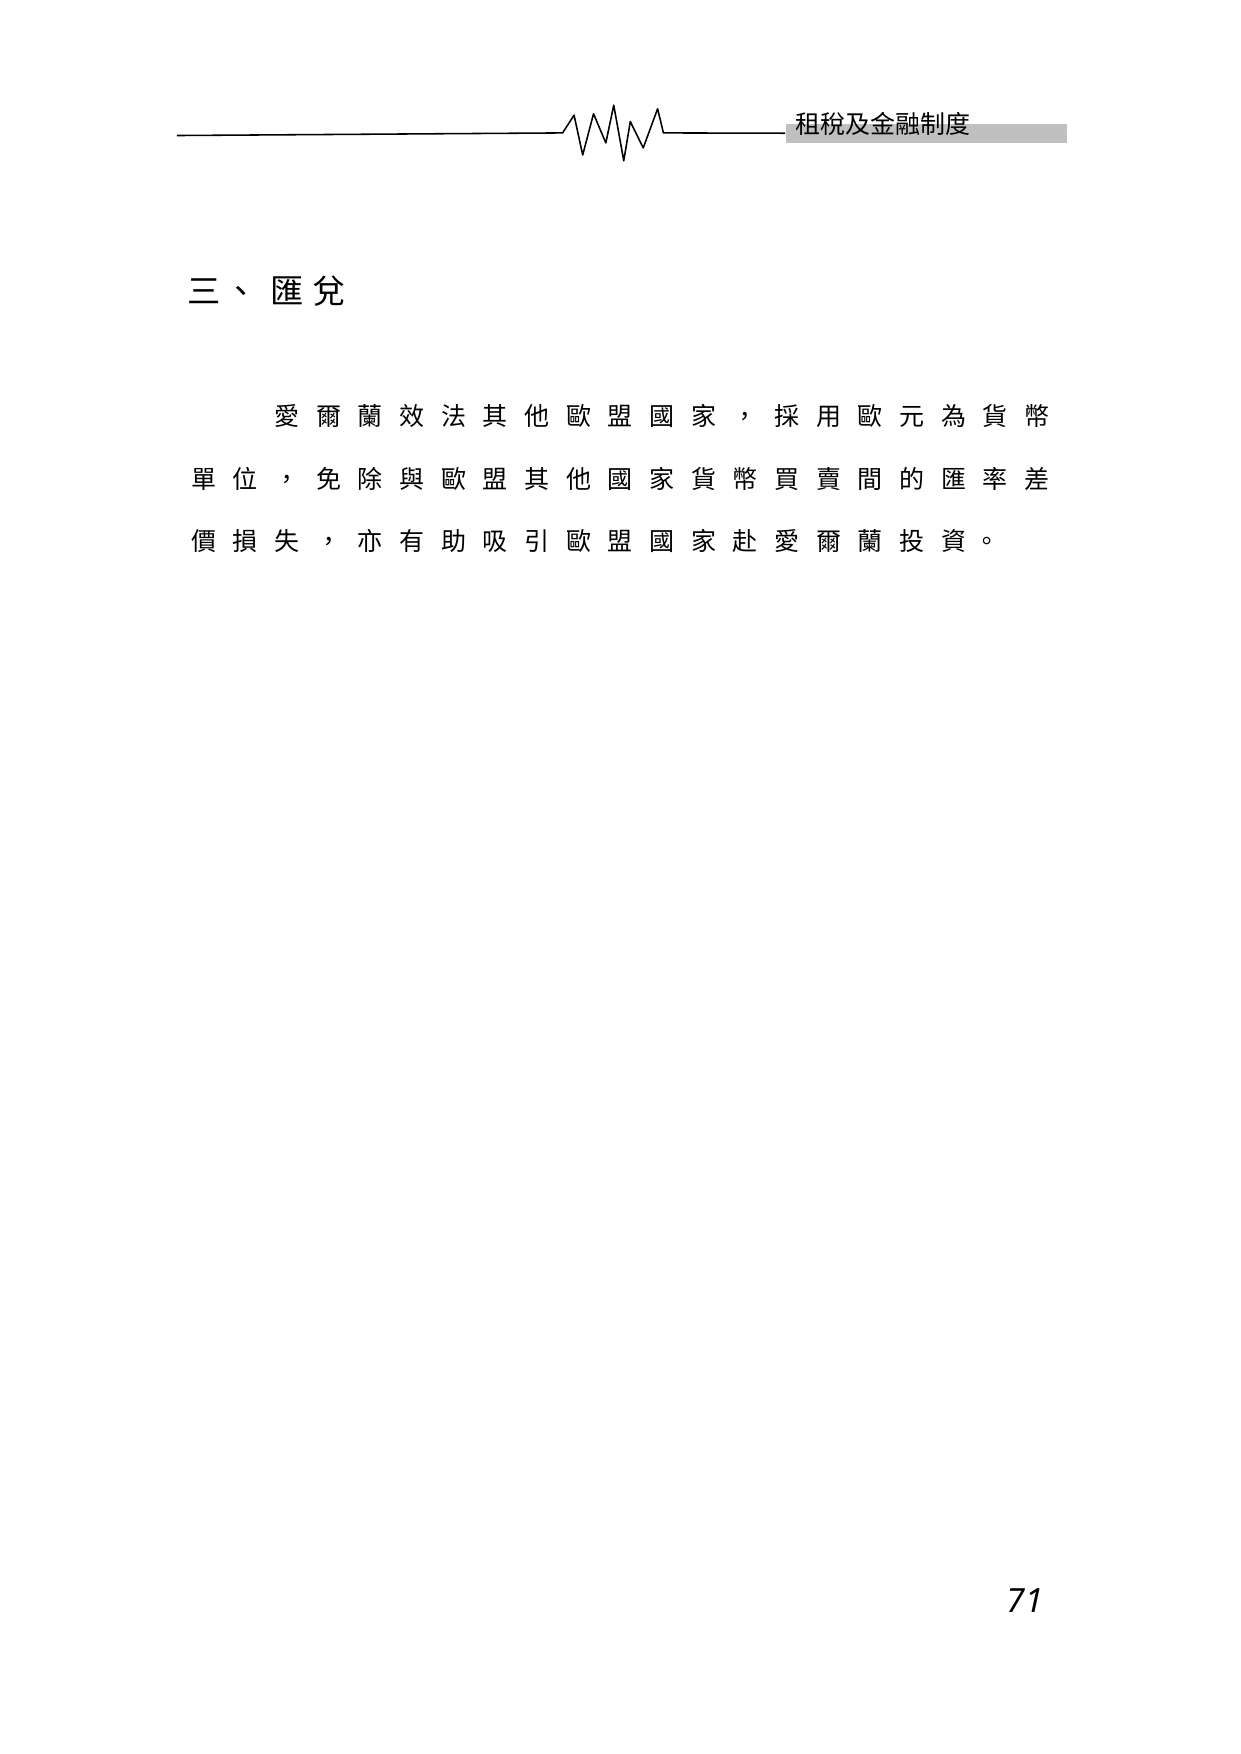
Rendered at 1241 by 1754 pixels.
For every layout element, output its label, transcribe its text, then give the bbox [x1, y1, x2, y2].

text 三、匯兌 [183, 250, 1058, 313]
text 愛爾蘭效法其他歐盟國家，採用歐元為貨幣單位，免除與歐盟其他國家貨幣買賣間的匯率差價損失，亦有助吸引歐盟國家赴愛爾蘭投資。 [183, 375, 1058, 563]
